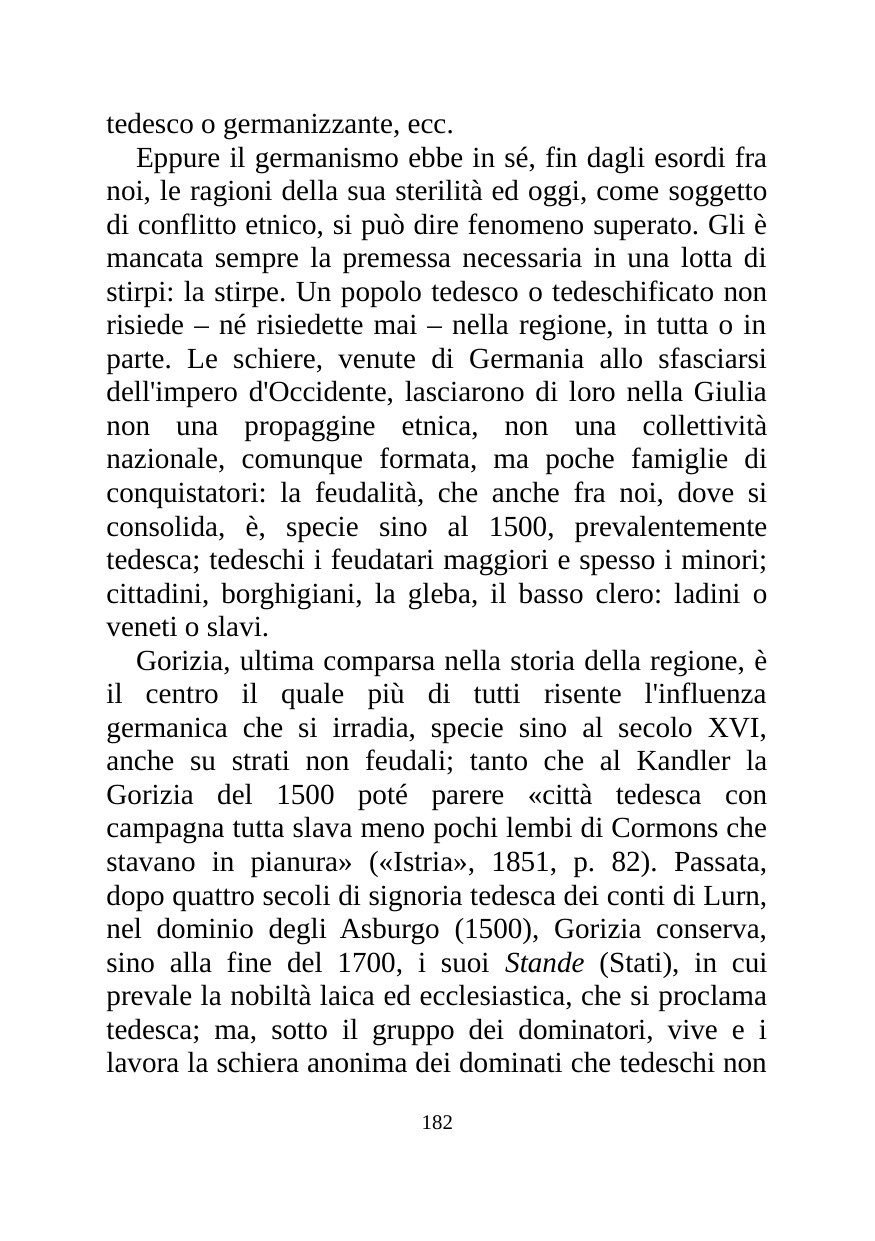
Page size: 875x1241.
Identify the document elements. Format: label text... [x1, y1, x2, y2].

text tedesco o germanizzante, ecc. [106, 106, 768, 140]
text Eppure il germanismo ebbe in sé, fin dagli esordi fra noi, le ragioni della sua sterilità ed oggi, come soggetto di conflitto etnico, si può dire fenomeno superato. Gli è mancata sempre la premessa necessaria in una lotta di stirpi: la stirpe. Un popolo tedesco o tedeschificato non risiede – né risiedette mai – nella regione, in tutta o in parte. Le schiere, venute di Germania allo sfasciarsi dell'impero d'Occidente, lasciarono di loro nella Giulia non una propaggine etnica, non una collettività nazionale, comunque formata, ma poche famiglie di conquistatori: la feudalità, che anche fra noi, dove si consolida, è, specie sino al 1500, prevalentemente tedesca; tedeschi i feudatari maggiori e spesso i minori; cittadini, borghigiani, la gleba, il basso clero: ladini o veneti o slavi. [106, 140, 768, 643]
text Gorizia, ultima comparsa nella storia della regione, è il centro il quale più di tutti risente l'influenza germanica che si irradia, specie sino al secolo XVI, anche su strati non feudali; tanto che al Kandler la Gorizia del 1500 poté parere «città tedesca con campagna tutta slava meno pochi lembi di Cormons che stavano in pianura» («Istria», 1851, p. 82). Passata, dopo quattro secoli di signoria tedesca dei conti di Lurn, nel dominio degli Asburgo (1500), Gorizia conserva, sino alla fine del 1700, i suoi Stande (Stati), in cui prevale la nobiltà laica ed ecclesiastica, che si proclama tedesca; ma, sotto il gruppo dei dominatori, vive e i lavora la schiera anonima dei dominati che tedeschi non [106, 643, 768, 1079]
